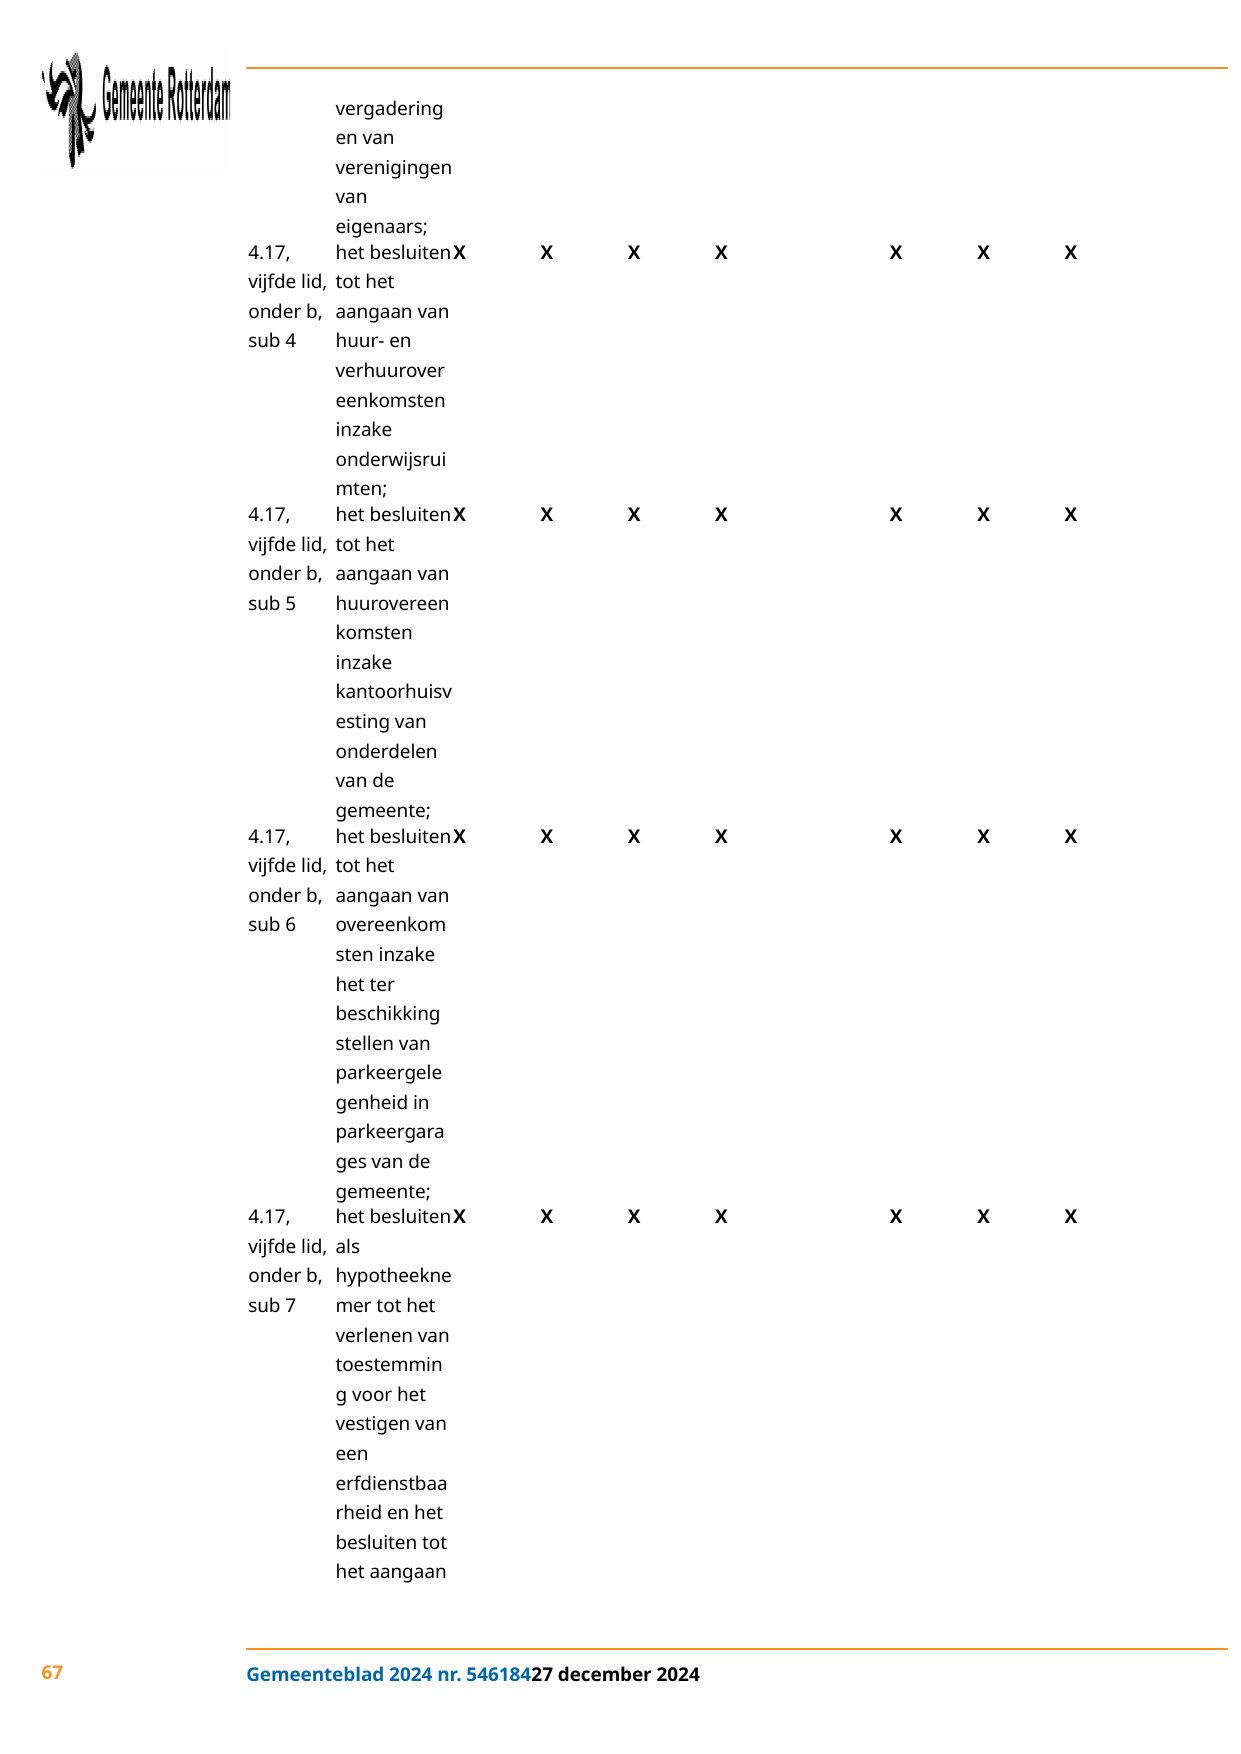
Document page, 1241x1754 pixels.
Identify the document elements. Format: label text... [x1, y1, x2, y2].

table_cell X [628, 823, 715, 1203]
table_cell X [453, 1204, 540, 1584]
table_cell X [540, 823, 628, 1203]
table_cell X [890, 823, 977, 1203]
table_cell X [715, 1204, 802, 1584]
table_cell vergaderingen van verenigingen van eigenaars; [335, 95, 453, 239]
table_cell X [453, 823, 540, 1203]
table_cell [248, 95, 335, 239]
table_cell X [628, 501, 715, 823]
table_cell X [715, 823, 802, 1203]
table_cell X [540, 501, 628, 823]
table_cell het besluiten tot het aangaan van huur- en verhuurovereenkomsten inzake onderwijsruimten; [335, 239, 453, 501]
table_cell [1064, 95, 1152, 239]
table_cell [628, 95, 715, 239]
table_cell [453, 95, 540, 239]
table_cell [802, 501, 889, 823]
table_cell [890, 95, 977, 239]
table_cell 4.17, vijfde lid, onder b, sub 4 [248, 239, 335, 501]
table_cell X [628, 1204, 715, 1584]
table_cell X [1064, 1204, 1152, 1584]
table_cell X [977, 501, 1064, 823]
table_cell het besluiten tot het aangaan van huurovereenkomsten inzake kantoorhuisvesting van onderdelen van de gemeente; [335, 501, 453, 823]
table_cell X [1064, 239, 1152, 501]
table_cell X [1064, 501, 1152, 823]
table_cell X [1064, 823, 1152, 1203]
table_cell [802, 239, 889, 501]
table_cell X [715, 501, 802, 823]
table_cell X [540, 239, 628, 501]
table_cell 4.17, vijfde lid, onder b, sub 5 [248, 501, 335, 823]
table_cell het besluiten als hypotheeknemer tot het verlenen van toestemming voor het vestigen van een erfdienstbaarheid en het besluiten tot het aangaan [335, 1204, 453, 1584]
table_cell X [453, 239, 540, 501]
table_cell X [977, 239, 1064, 501]
table_cell X [628, 239, 715, 501]
picture [41, 47, 231, 172]
table_cell [977, 95, 1064, 239]
table_cell 4.17, vijfde lid, onder b, sub 6 [248, 823, 335, 1203]
table_cell X [977, 823, 1064, 1203]
table_cell het besluiten tot het aangaan van overeenkomsten inzake het ter beschikking stellen van parkeergelegenheid in parkeergarages van de gemeente; [335, 823, 453, 1203]
table_cell X [890, 239, 977, 501]
table_cell [802, 823, 889, 1203]
table_cell [802, 95, 889, 239]
table_cell X [715, 239, 802, 501]
table_cell [802, 1204, 889, 1584]
table_cell X [540, 1204, 628, 1584]
table_cell X [977, 1204, 1064, 1584]
table_cell [715, 95, 802, 239]
table_cell X [453, 501, 540, 823]
table_cell X [890, 1204, 977, 1584]
table_cell 4.17, vijfde lid, onder b, sub 7 [248, 1204, 335, 1584]
table_cell X [890, 501, 977, 823]
table_cell [540, 95, 628, 239]
